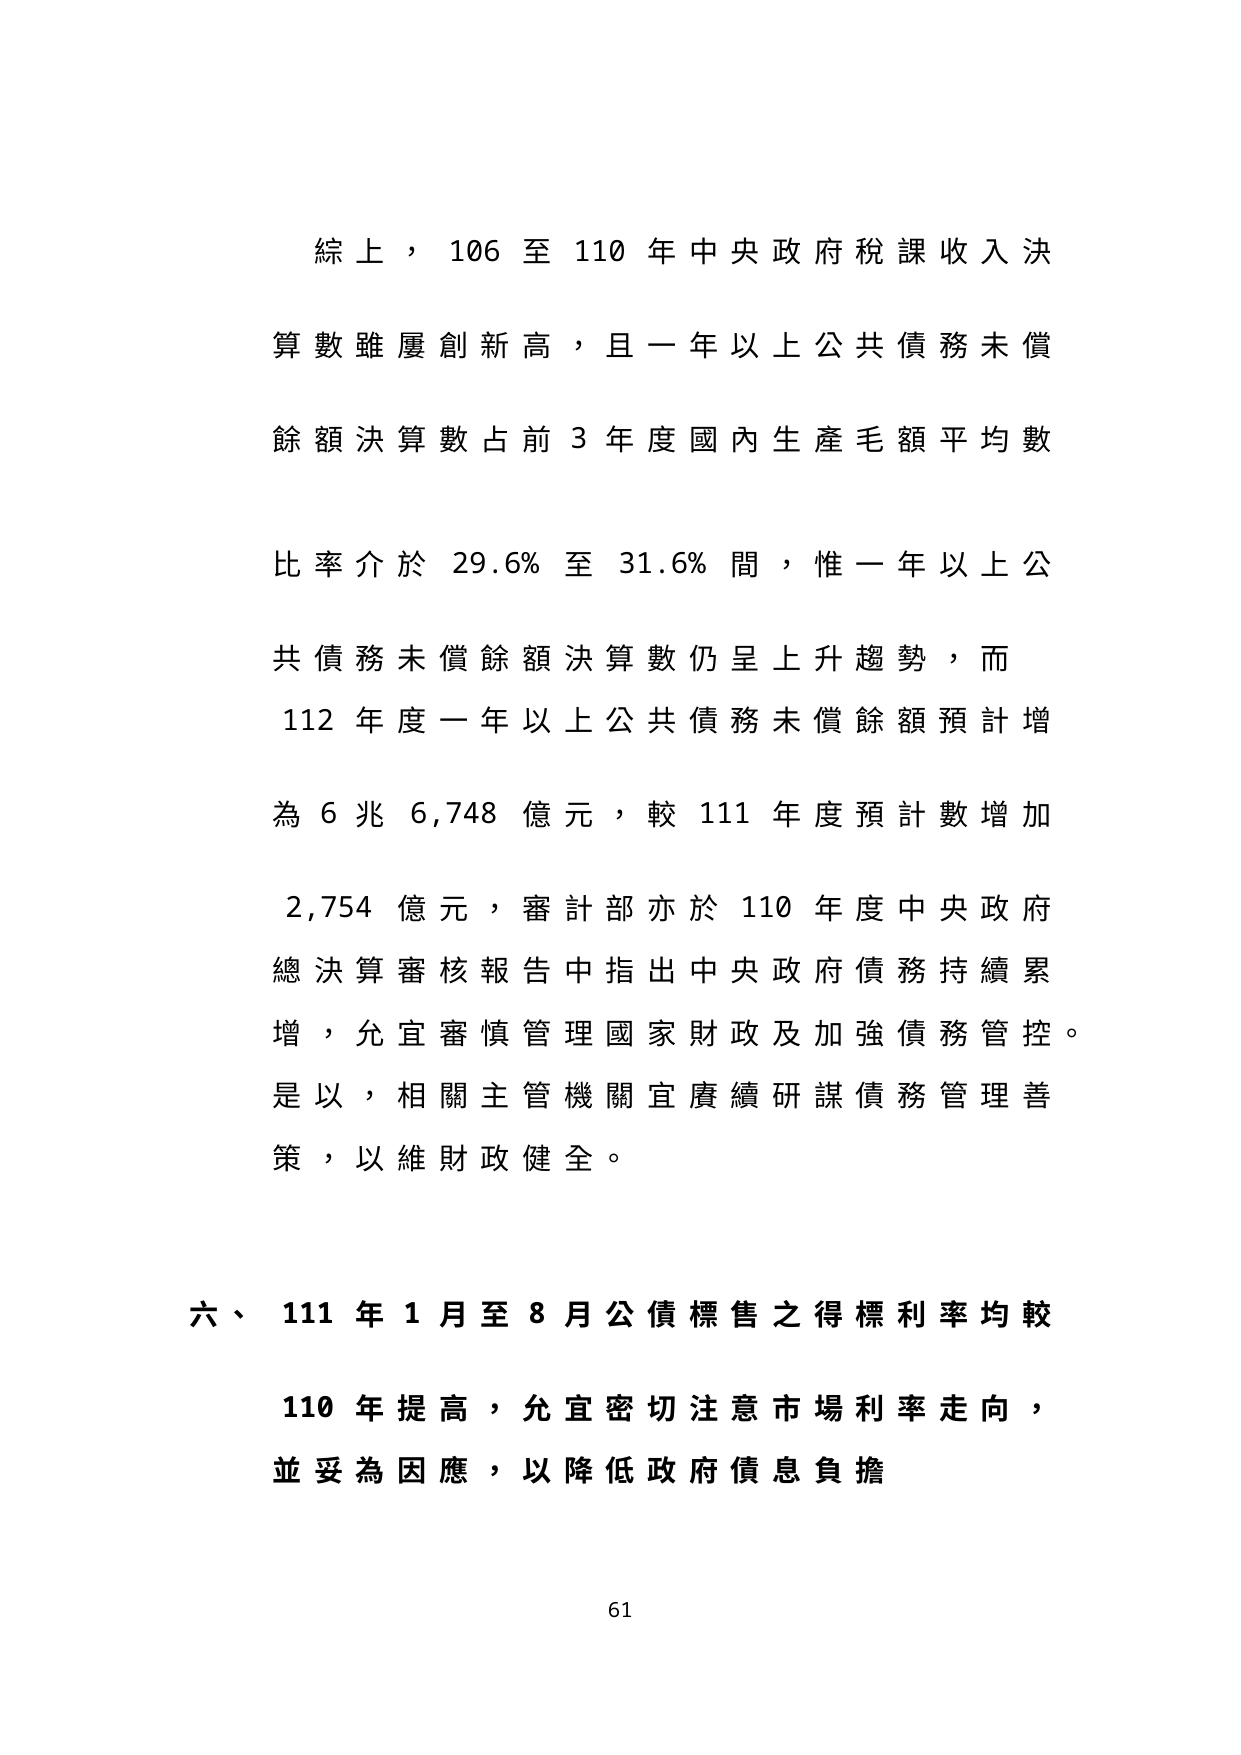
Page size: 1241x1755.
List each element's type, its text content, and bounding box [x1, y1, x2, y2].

text 六、111年1月至8月公債標售之得標利率均較110年提高，允宜密切注意市場利率走向，並妥為因應，以降低政府債息負擔 [183, 1240, 1058, 1490]
text 綜上，106至110年中央政府稅課收入決算數雖屢創新高，且一年以上公共債務未償餘額決算數占前3年度國內生產毛額平均數比率介於29.6%至31.6%間，惟一年以上公共債務未償餘額決算數仍呈上升趨勢，而112年度一年以上公共債務未償餘額預計增為6兆6,748億元，較111年度預計數增加2,754億元，審計部亦於110年度中央政府總決算審核報告中指出中央政府債務持續累增，允宜審慎管理國家財政及加強債務管控。是以，相關主管機關宜賡續研謀債務管理善策，以維財政健全。 [242, 177, 1058, 1177]
